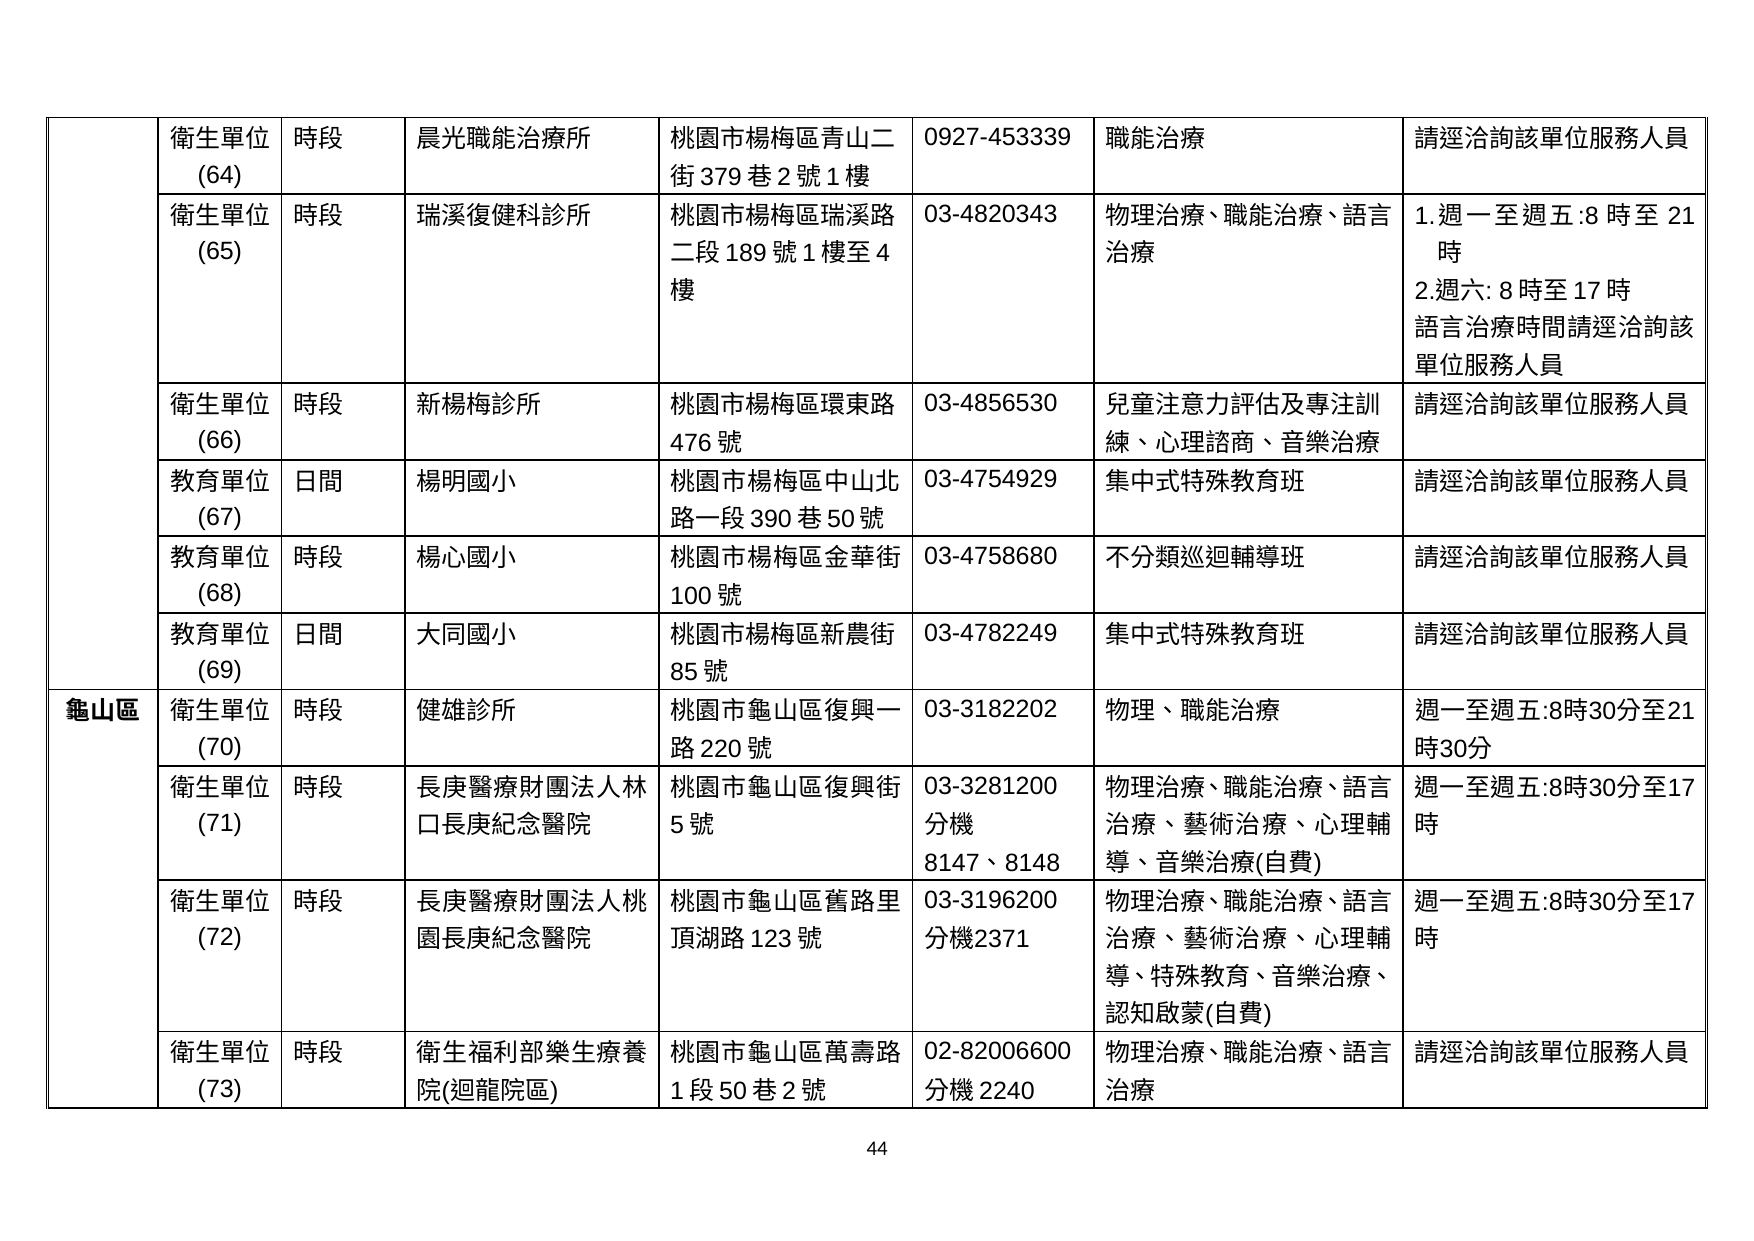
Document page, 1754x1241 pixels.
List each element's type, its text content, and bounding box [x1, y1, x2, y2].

table_cell 桃園市龜山區萬壽路1段50巷2號 [660, 1032, 912, 1107]
table_cell 楊明國小 [406, 461, 658, 535]
table_cell [49, 118, 157, 688]
table_cell 03-3196200 分機2371 [913, 881, 1093, 1031]
table_cell 教育單位(68) [159, 537, 281, 612]
table_cell 不分類巡迴輔導班 [1095, 537, 1402, 612]
table_cell 桃園市龜山區復興一路220號 [660, 690, 912, 765]
table_cell 瑞溪復健科診所 [406, 195, 658, 382]
table_cell 衛生單位(71) [159, 767, 281, 879]
table_cell 03-4782249 [913, 614, 1093, 688]
table_cell 新楊梅診所 [406, 384, 658, 459]
table_cell 衛生單位(73) [159, 1032, 281, 1107]
table_cell 時段 [282, 690, 404, 765]
table_cell 衛生福利部樂生療養院(迴龍院區) [406, 1032, 658, 1107]
table_cell 桃園市楊梅區中山北路一段390巷50號 [660, 461, 912, 535]
table_cell 桃園市龜山區復興街5號 [660, 767, 912, 879]
table_cell 時段 [282, 1032, 404, 1107]
table_cell 物理治療、職能治療、語言治療 [1095, 195, 1402, 382]
table_cell 衛生單位(70) [159, 690, 281, 765]
table_cell 兒童注意力評估及專注訓練、心理諮商、音樂治療 [1095, 384, 1402, 459]
table_cell 請逕洽詢該單位服務人員 [1404, 1032, 1705, 1107]
table_cell 03-4856530 [913, 384, 1093, 459]
table_cell 長庚醫療財團法人林口長庚紀念醫院 [406, 767, 658, 879]
table_cell 日間 [282, 461, 404, 535]
table_cell 衛生單位(72) [159, 881, 281, 1031]
table_cell 衛生單位(66) [159, 384, 281, 459]
table_cell 時段 [282, 537, 404, 612]
table_cell 物理治療、職能治療、語言治療 [1095, 1032, 1402, 1107]
table_cell 請逕洽詢該單位服務人員 [1404, 384, 1705, 459]
table_cell 職能治療 [1095, 118, 1402, 193]
table_cell 桃園市楊梅區新農街85號 [660, 614, 912, 688]
table_cell 物理治療、職能治療、語言治療、藝術治療、心理輔導、特殊教育、音樂治療、認知啟蒙(自費) [1095, 881, 1402, 1031]
table_cell 集中式特殊教育班 [1095, 461, 1402, 535]
table_cell 大同國小 [406, 614, 658, 688]
table_cell 02-82006600 分機2240 [913, 1032, 1093, 1107]
table_cell 03-4758680 [913, 537, 1093, 612]
table_cell 週一至週五:8時30分至17時 [1404, 881, 1705, 1031]
table_cell 03-3281200 分機8147、8148 [913, 767, 1093, 879]
table_cell 桃園市楊梅區青山二街379巷2號1樓 [660, 118, 912, 193]
table_cell 衛生單位(65) [159, 195, 281, 382]
table_cell 時段 [282, 881, 404, 1031]
table_cell 請逕洽詢該單位服務人員 [1404, 461, 1705, 535]
table_cell 長庚醫療財團法人桃園長庚紀念醫院 [406, 881, 658, 1031]
table_cell 時段 [282, 118, 404, 193]
table_cell 日間 [282, 614, 404, 688]
table_cell 教育單位(67) [159, 461, 281, 535]
table_cell 時段 [282, 384, 404, 459]
table_cell 晨光職能治療所 [406, 118, 658, 193]
table_cell 03-4754929 [913, 461, 1093, 535]
table_cell 週一至週五:8時30分至21時30分 [1404, 690, 1705, 765]
table_cell 物理、職能治療 [1095, 690, 1402, 765]
table_cell 桃園市楊梅區環東路476號 [660, 384, 912, 459]
table_cell 物理治療、職能治療、語言治療、藝術治療、心理輔導、音樂治療(自費) [1095, 767, 1402, 879]
table_cell 龜山區 [49, 690, 157, 1107]
table_cell 桃園市楊梅區瑞溪路二段189號1樓至4樓 [660, 195, 912, 382]
table_cell 03-3182202 [913, 690, 1093, 765]
table_cell 教育單位(69) [159, 614, 281, 688]
table_cell 衛生單位(64) [159, 118, 281, 193]
table_cell 楊心國小 [406, 537, 658, 612]
table_cell 0927-453339 [913, 118, 1093, 193]
table_cell 03-4820343 [913, 195, 1093, 382]
table_cell 1.週一至週五:8時至21時 2.週六: 8時至17時 語言治療時間請逕洽詢該單位服務人員 [1404, 195, 1705, 382]
table_cell 週一至週五:8時30分至17時 [1404, 767, 1705, 879]
table_cell 時段 [282, 195, 404, 382]
table_cell 時段 [282, 767, 404, 879]
table_cell 請逕洽詢該單位服務人員 [1404, 614, 1705, 688]
table_cell 集中式特殊教育班 [1095, 614, 1402, 688]
table_cell 請逕洽詢該單位服務人員 [1404, 537, 1705, 612]
table_cell 桃園市龜山區舊路里頂湖路123號 [660, 881, 912, 1031]
table_cell 健雄診所 [406, 690, 658, 765]
table_cell 桃園市楊梅區金華街100號 [660, 537, 912, 612]
table_cell 請逕洽詢該單位服務人員 [1404, 118, 1705, 193]
